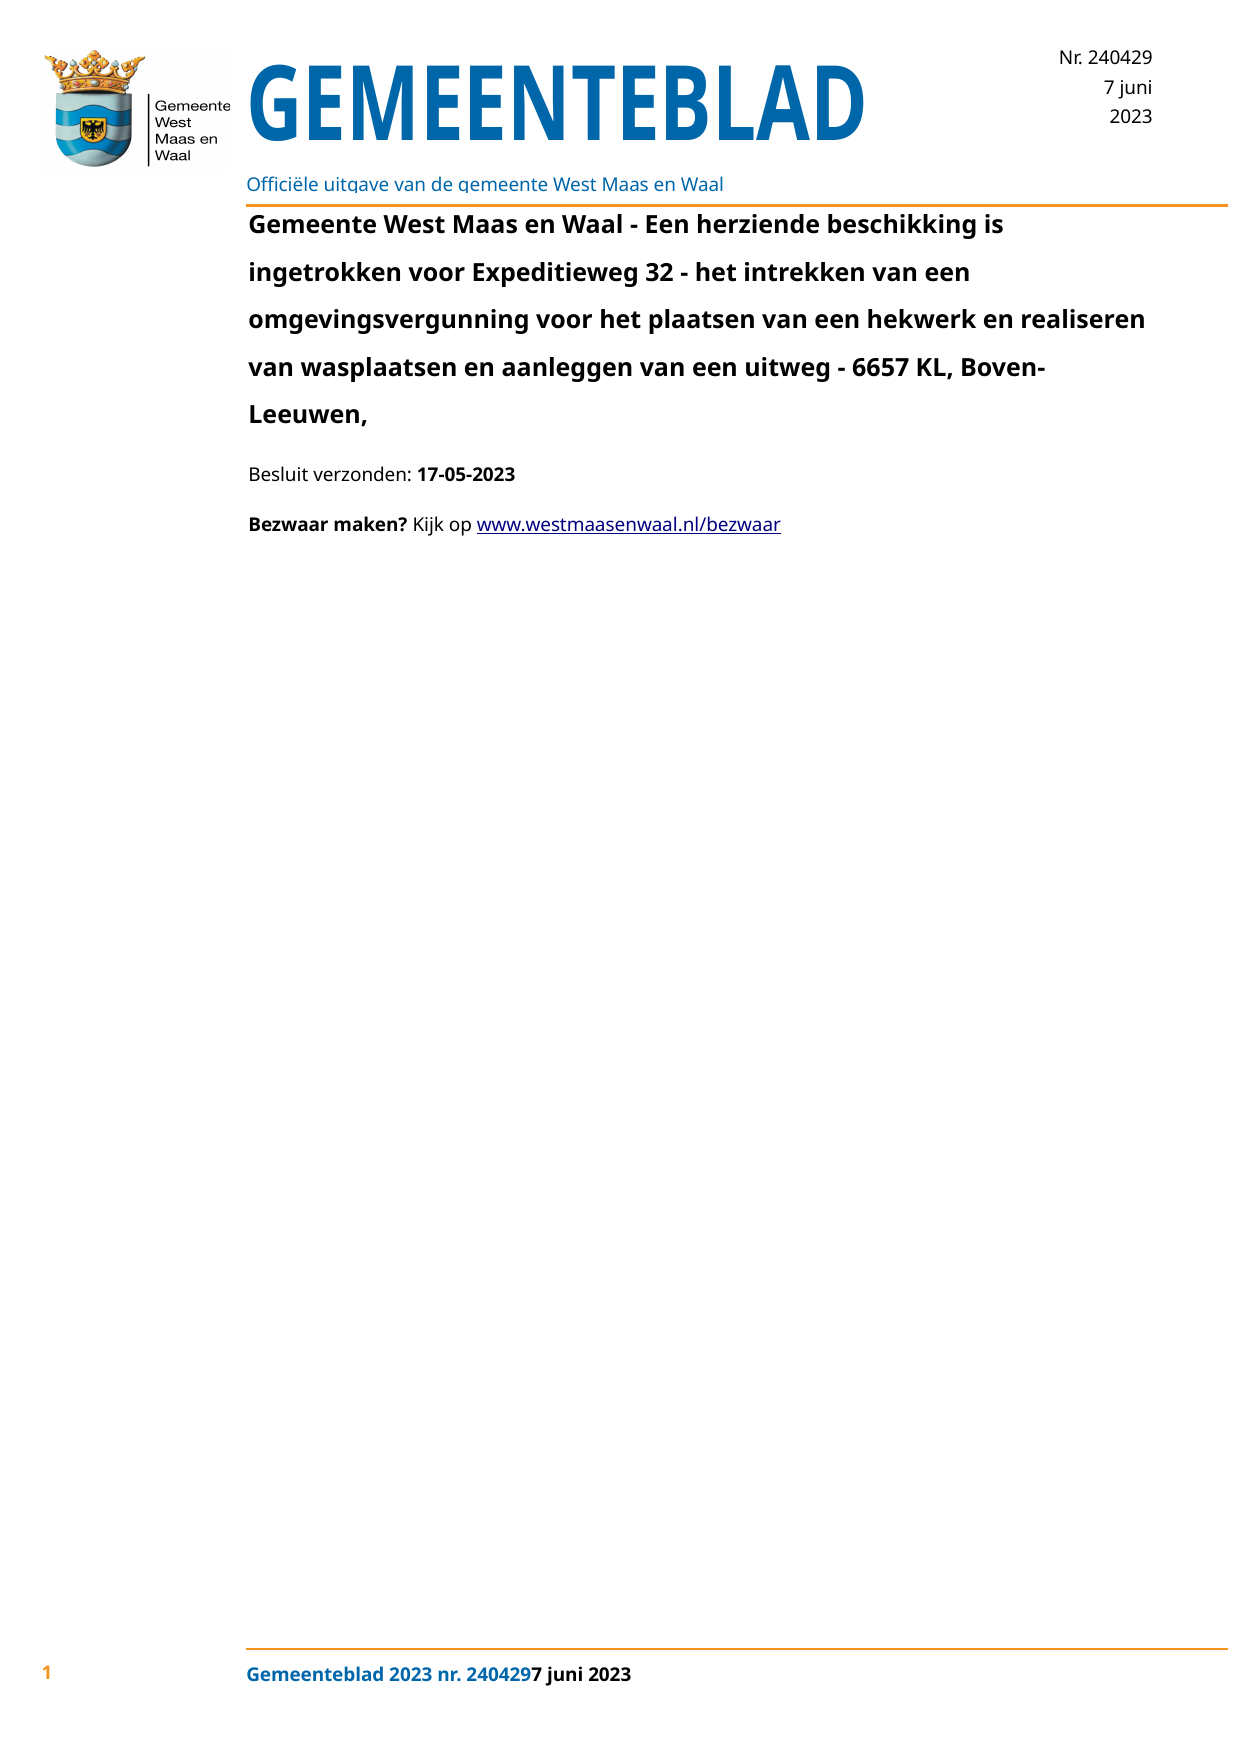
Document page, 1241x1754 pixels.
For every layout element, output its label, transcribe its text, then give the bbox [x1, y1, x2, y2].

picture [41, 47, 231, 172]
text Besluit verzonden: 17-05-2023 [248, 461, 1152, 486]
text Gemeente West Maas en Waal - Een herziende beschikking is ingetrokken voor Expeditieweg 32 - het intrekken van een omgevingsvergunning voor het plaatsen van een hekwerk en realiseren van wasplaatsen en aanleggen van een uitweg - 6657 KL, Boven-Leeuwen, [248, 207, 1152, 431]
text Bezwaar maken? Kijk op www.westmaasenwaal.nl/bezwaar [248, 511, 1152, 537]
